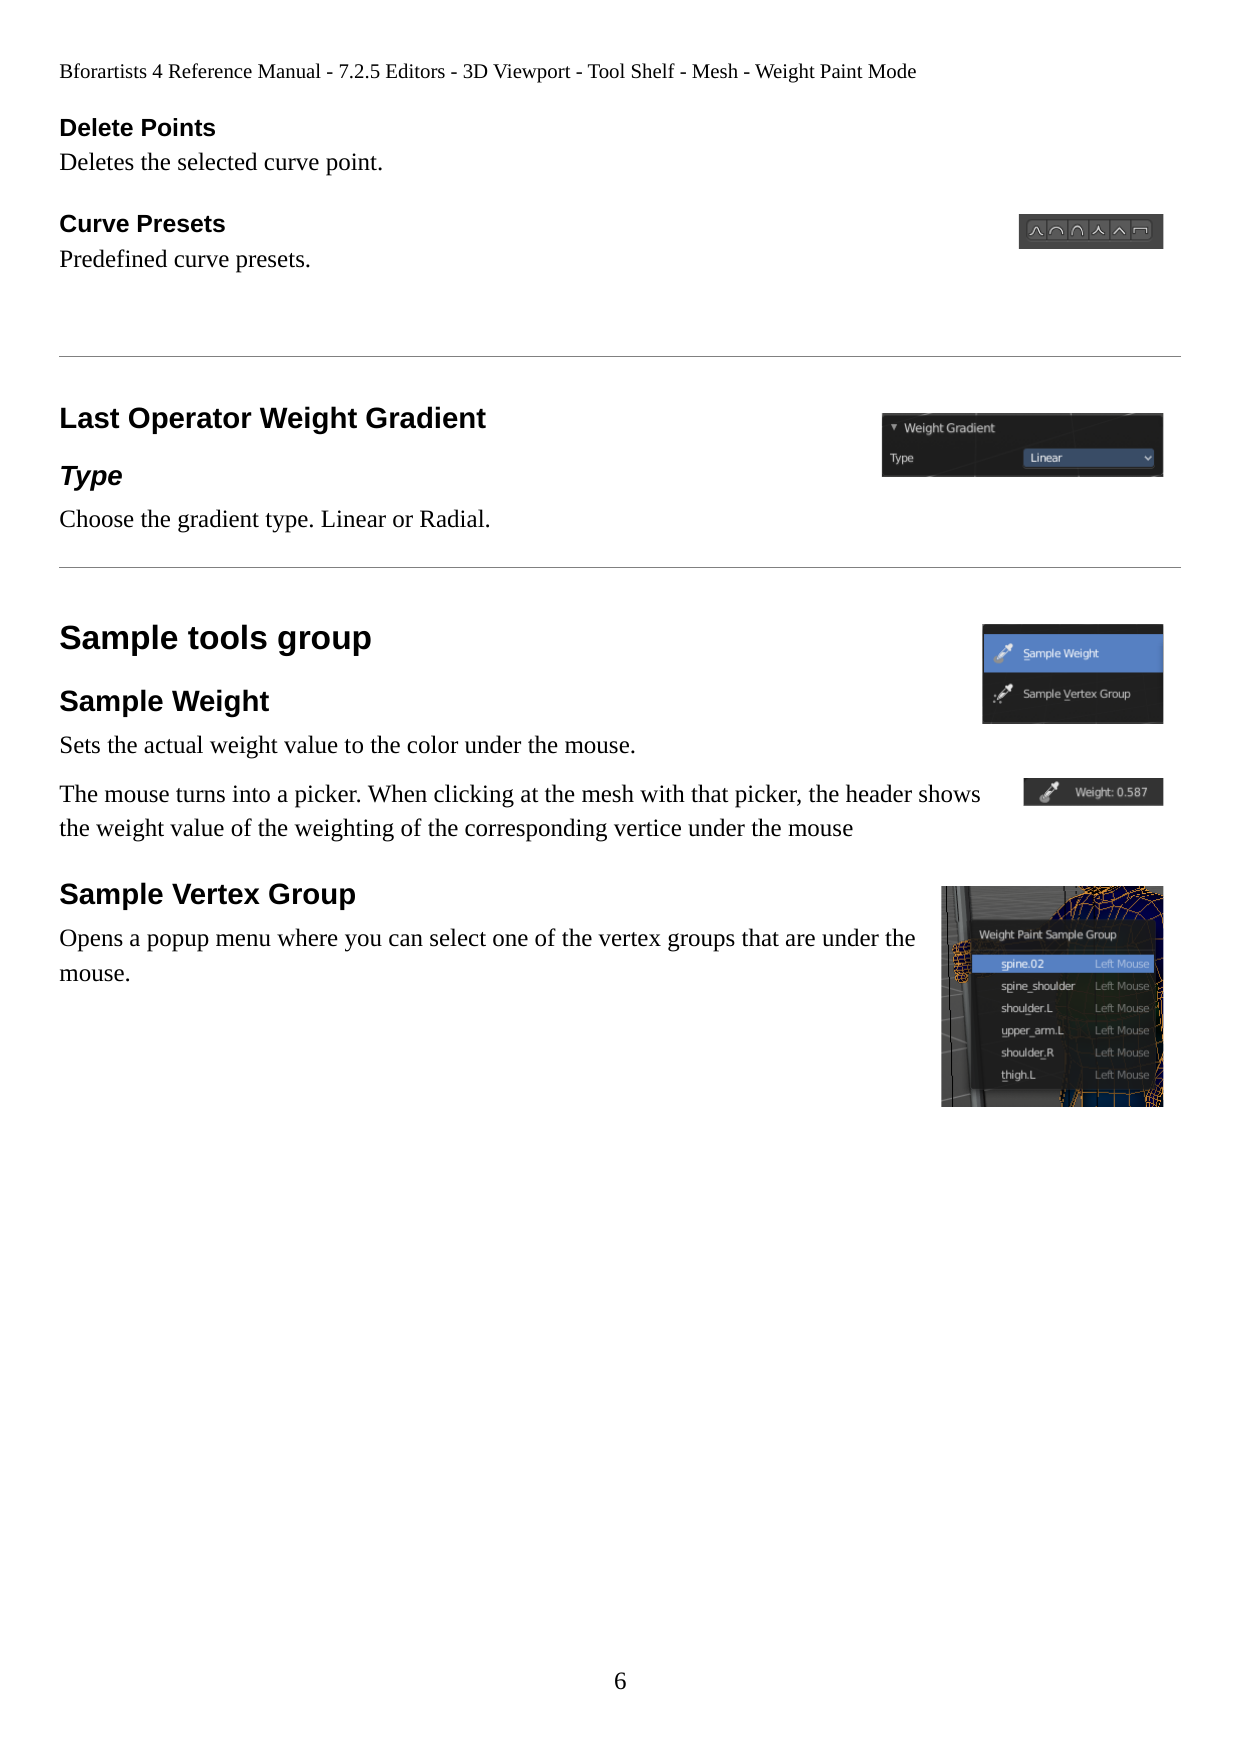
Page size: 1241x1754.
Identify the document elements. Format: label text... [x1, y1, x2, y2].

text The mouse turns into a picker. When clicking at the mesh with that picker, the header shows the weight value of the weighting of the corresponding vertice under the mouse [59, 779, 1181, 842]
picture [881, 413, 1164, 477]
picture [982, 624, 1164, 724]
subtitle Sample tools group [59, 618, 1181, 656]
picture [1023, 778, 1164, 806]
subtitle Type [59, 459, 1181, 491]
picture [941, 886, 1164, 1107]
text Sets the actual weight value to the color under the mouse. [59, 730, 1181, 758]
text Deletes the selected curve point. [59, 147, 1181, 176]
subtitle Delete Points [59, 113, 1181, 141]
picture [1018, 214, 1164, 249]
text Opens a popup menu where you can select one of the vertex groups that are under the mouse. [59, 923, 941, 986]
text Predefined curve presets. [59, 244, 1181, 272]
subtitle [1164, 683, 1181, 717]
subtitle Last Operator Weight Gradient [59, 401, 1181, 434]
subtitle Curve Presets [59, 209, 1181, 237]
text Choose the gradient type. Linear or Radial. [59, 504, 1181, 532]
subtitle Sample Vertex Group [59, 877, 1181, 911]
subtitle Sample Weight [59, 683, 982, 717]
